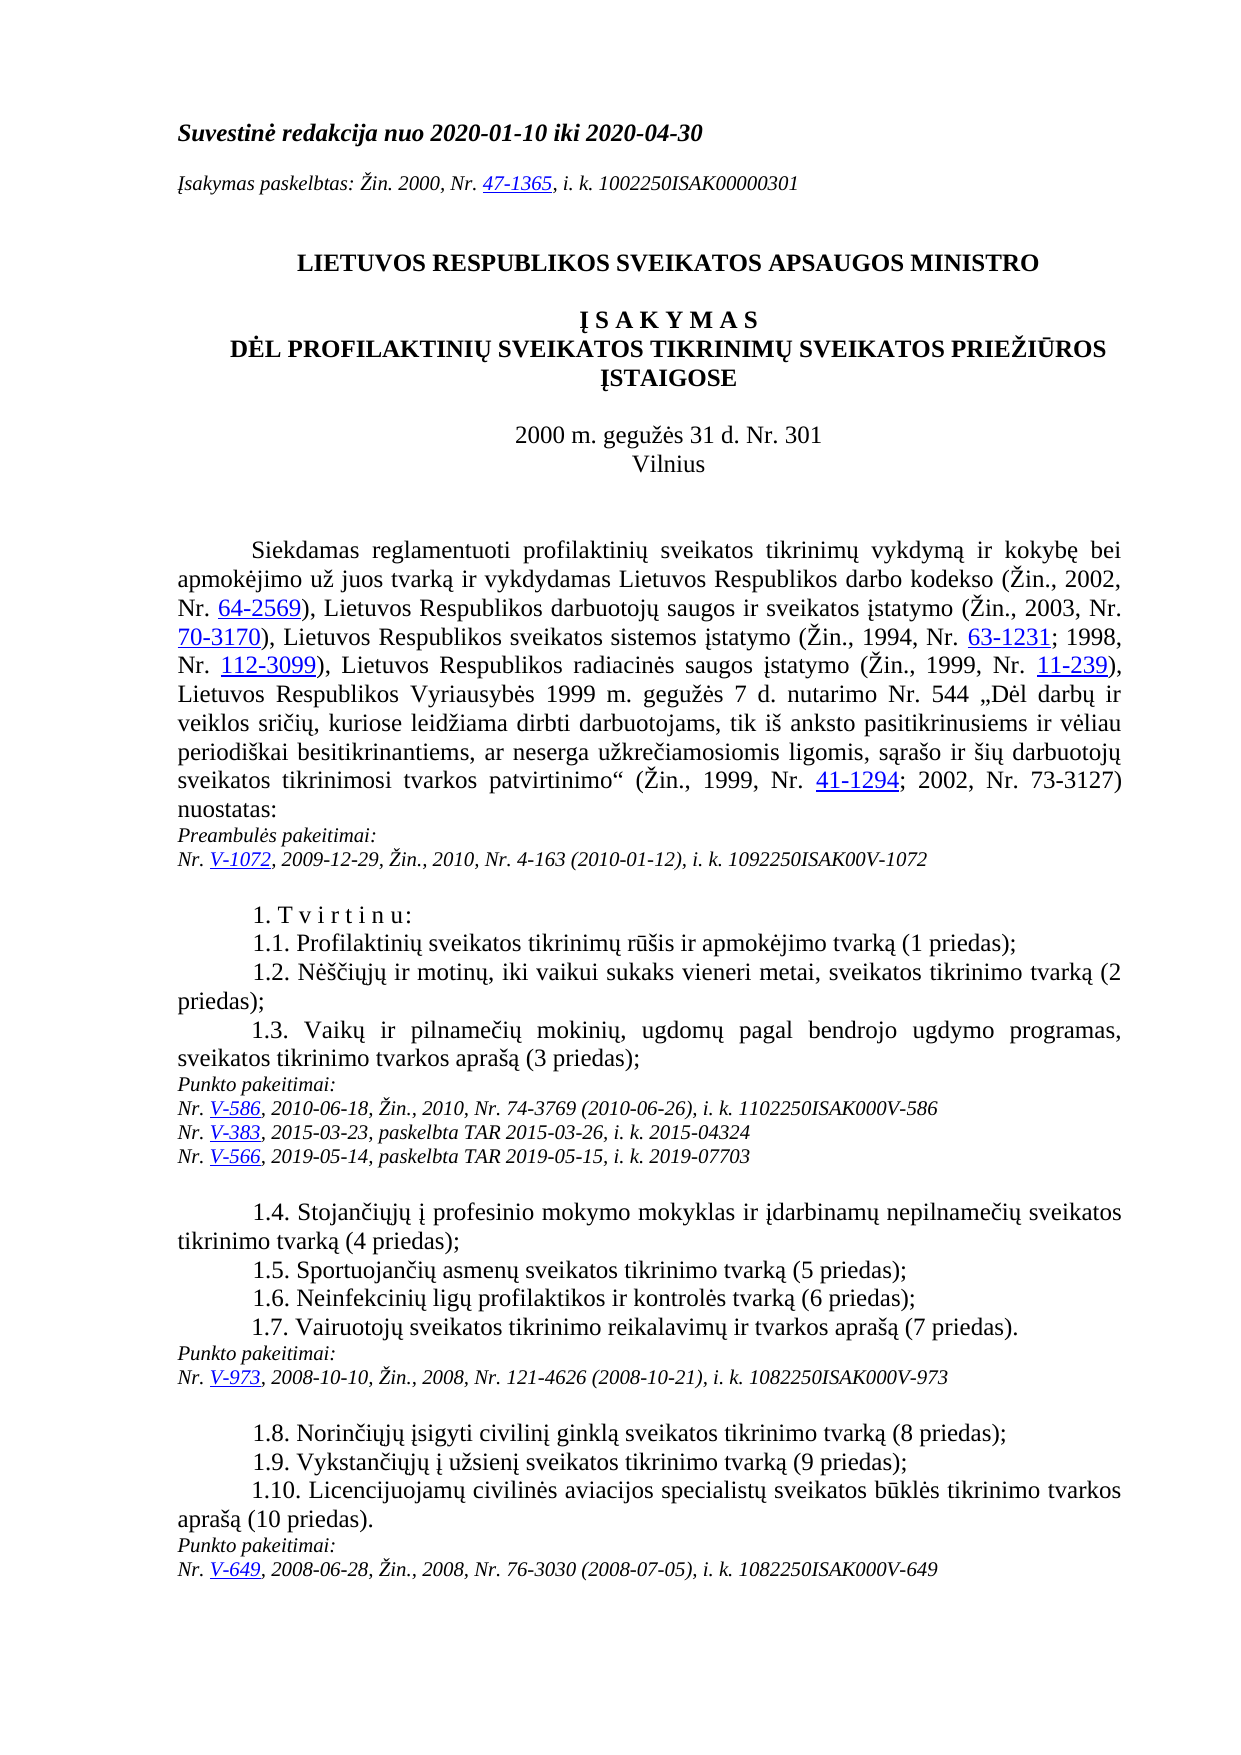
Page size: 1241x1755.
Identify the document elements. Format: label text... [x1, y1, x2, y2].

text 1.4. Stojančiųjų į profesinio mokymo mokyklas ir įdarbinamų nepilnamečių sveikatos tikrinimo tvarką (4 priedas); [177, 1197, 1122, 1255]
text Suvestinė redakcija nuo 2020-01-10 iki 2020-04-30 [177, 118, 1122, 147]
text 1.6. Neinfekcinių ligų profilaktikos ir kontrolės tvarką (6 priedas); [177, 1283, 1122, 1312]
text Į S A K Y M A S [215, 305, 1122, 334]
text 1.9. Vykstančiųjų į užsienį sveikatos tikrinimo tvarką (9 priedas); [177, 1447, 1122, 1475]
text 1.7. Vairuotojų sveikatos tikrinimo reikalavimų ir tvarkos aprašą (7 priedas). [177, 1312, 1122, 1341]
text Punkto pakeitimai: [177, 1533, 1122, 1557]
text LIETUVOS RESPUBLIKOS SVEIKATOS APSAUGOS MINISTRO [215, 248, 1122, 277]
text 1.1. Profilaktinių sveikatos tikrinimų rūšis ir apmokėjimo tvarką (1 priedas); [177, 928, 1122, 957]
text Įsakymas paskelbtas: Žin. 2000, Nr. 47-1365, i. k. 1002250ISAK00000301 [177, 171, 1122, 195]
text Siekdamas reglamentuoti profilaktinių sveikatos tikrinimų vykdymą ir kokybę bei apmokėjimo už juos tvarką ir vykdydamas Lietuvos Respublikos darbo kodekso (Žin., 2002, Nr. 64-2569), Lietuvos Respublikos darbuotojų saugos ir sveikatos įstatymo (Žin., 2003, Nr. 70-3170), Lietuvos Respublikos sveikatos sistemos įstatymo (Žin., 1994, Nr. 63-1231; 1998, Nr. 112-3099), Lietuvos Respublikos radiacinės saugos įstatymo (Žin., 1999, Nr. 11-239), Lietuvos Respublikos Vyriausybės 1999 m. gegužės 7 d. nutarimo Nr. 544 „Dėl darbų ir veiklos sričių, kuriose leidžiama dirbti darbuotojams, tik iš anksto pasitikrinusiems ir vėliau periodiškai besitikrinantiems, ar neserga užkrečiamosiomis ligomis, sąrašo ir šių darbuotojų sveikatos tikrinimosi tvarkos patvirtinimo“ (Žin., 1999, Nr. 41-1294; 2002, Nr. 73-3127) nuostatas: [177, 535, 1122, 823]
text 1. Tvirtinu: [177, 900, 1122, 928]
text 1.3. Vaikų ir pilnamečių mokinių, ugdomų pagal bendrojo ugdymo programas, sveikatos tikrinimo tvarkos aprašą (3 priedas); [177, 1015, 1122, 1072]
text 1.10. Licencijuojamų civilinės aviacijos specialistų sveikatos būklės tikrinimo tvarkos aprašą (10 priedas). [177, 1475, 1122, 1533]
text Punkto pakeitimai: [177, 1072, 1122, 1096]
text 1.8. Norinčiųjų įsigyti civilinį ginklą sveikatos tikrinimo tvarką (8 priedas); [177, 1418, 1122, 1447]
text Nr. V-973, 2008-10-10, Žin., 2008, Nr. 121-4626 (2008-10-21), i. k. 1082250ISAK000V-973 [177, 1365, 1122, 1389]
text Nr. V-649, 2008-06-28, Žin., 2008, Nr. 76-3030 (2008-07-05), i. k. 1082250ISAK000V-649 [177, 1557, 1122, 1581]
text Nr. V-1072, 2009-12-29, Žin., 2010, Nr. 4-163 (2010-01-12), i. k. 1092250ISAK00V-1072 [177, 847, 1122, 871]
text Nr. V-566, 2019-05-14, paskelbta TAR 2019-05-15, i. k. 2019-07703 [177, 1144, 1122, 1168]
text Punkto pakeitimai: [177, 1341, 1122, 1365]
text 1.2. Nėščiųjų ir motinų, iki vaikui sukaks vieneri metai, sveikatos tikrinimo tvarką (2 priedas); [177, 957, 1122, 1015]
text Nr. V-383, 2015-03-23, paskelbta TAR 2015-03-26, i. k. 2015-04324 [177, 1120, 1122, 1144]
text 2000 m. gegužės 31 d. Nr. 301 [215, 420, 1122, 449]
text Nr. V-586, 2010-06-18, Žin., 2010, Nr. 74-3769 (2010-06-26), i. k. 1102250ISAK000V-586 [177, 1096, 1122, 1120]
text Vilnius [215, 449, 1122, 478]
text Preambulės pakeitimai: [177, 823, 1122, 847]
text DĖL PROFILAKTINIŲ SVEIKATOS TIKRINIMŲ SVEIKATOS PRIEŽIŪROS ĮSTAIGOSE [215, 334, 1122, 392]
text 1.5. Sportuojančių asmenų sveikatos tikrinimo tvarką (5 priedas); [177, 1255, 1122, 1283]
